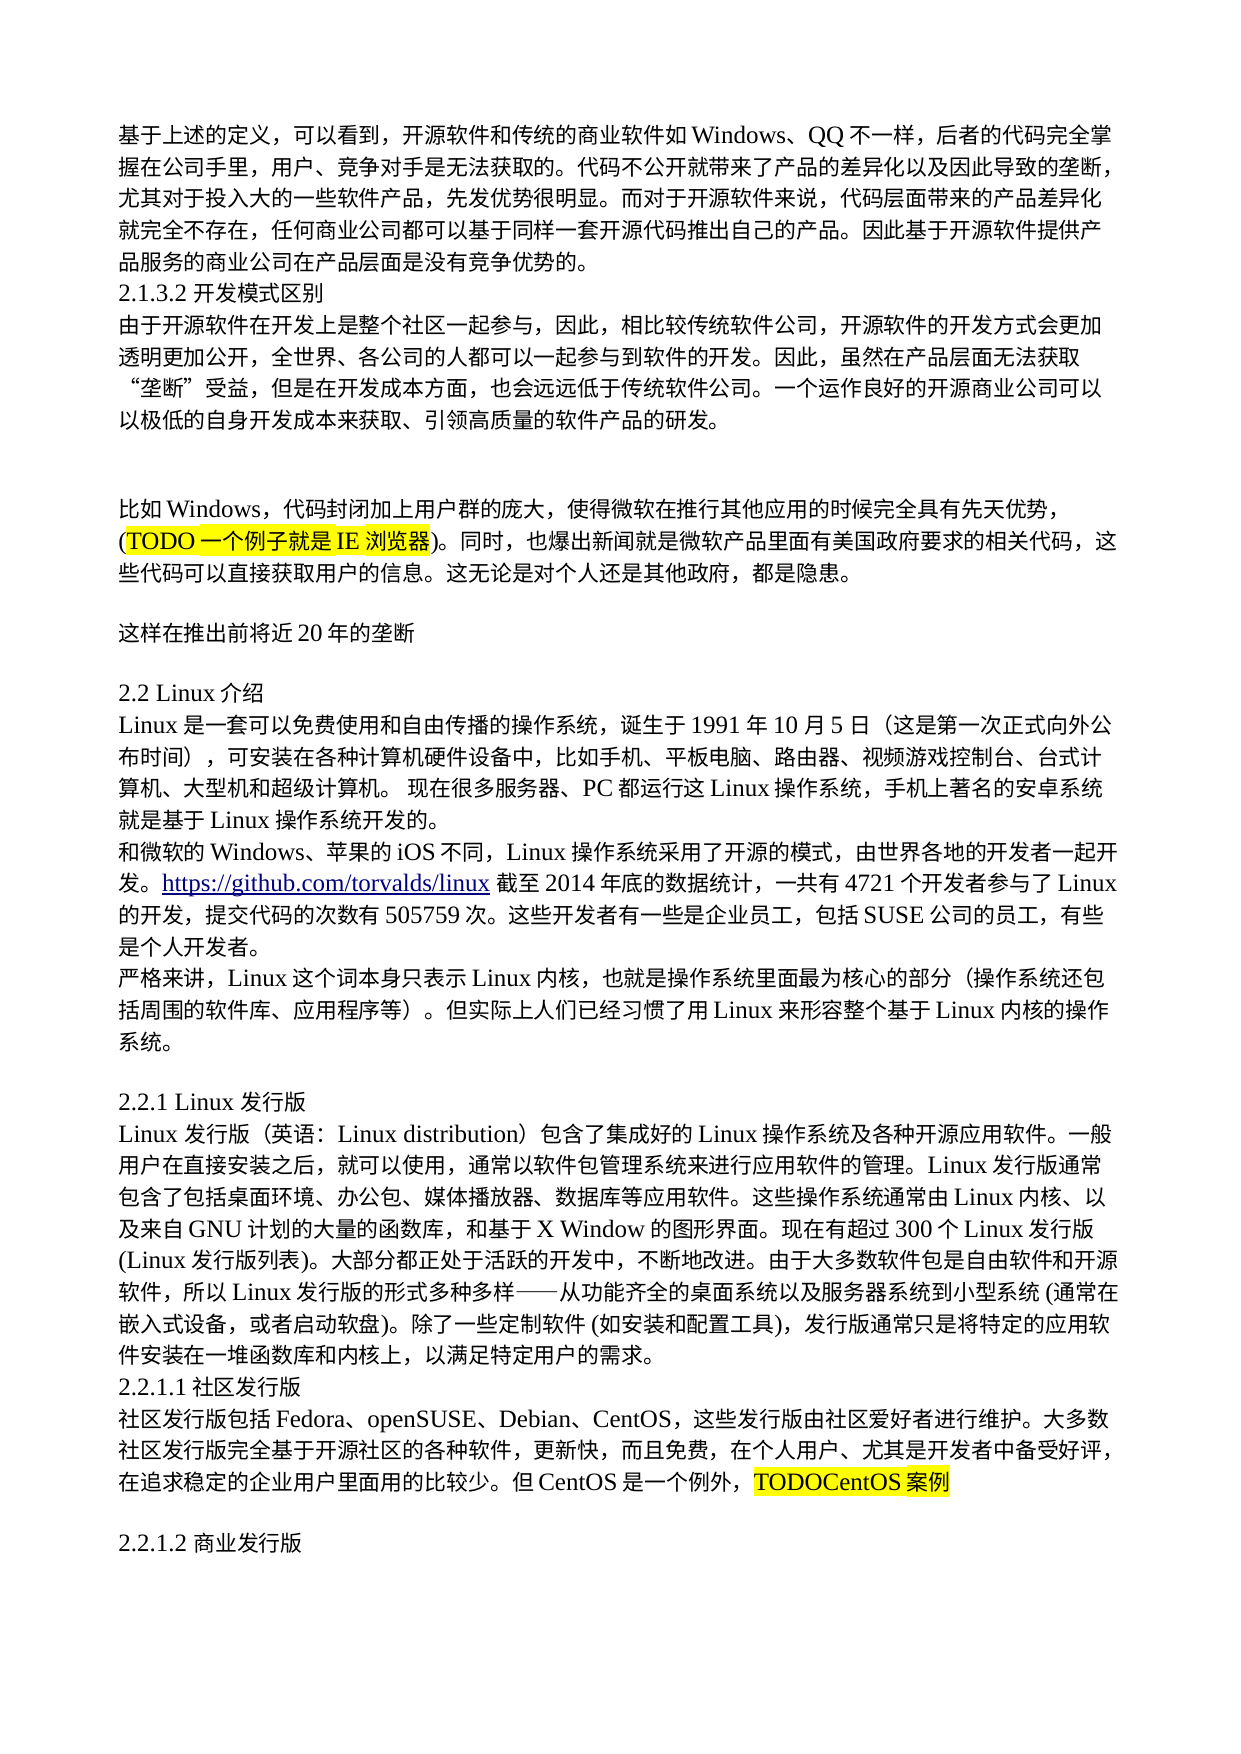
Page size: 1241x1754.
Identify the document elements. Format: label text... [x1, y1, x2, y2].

text Linux 发行版（英语：Linux distribution）包含了集成好的Linux操作系统及各种开源应用软件。一般用户在直接安装之后，就可以使用，通常以软件包管理系统来进行应用软件的管理。Linux发行版通常包含了包括桌面环境、办公包、媒体播放器、数据库等应用软件。这些操作系统通常由Linux内核、以及来自GNU计划的大量的函数库，和基于X Window的图形界面。现在有超过300个Linux发行版(Linux发行版列表)。大部分都正处于活跃的开发中，不断地改进。由于大多数软件包是自由软件和开源软件，所以Linux发行版的形式多种多样——从功能齐全的桌面系统以及服务器系统到小型系统 (通常在嵌入式设备，或者启动软盘)。除了一些定制软件 (如安装和配置工具)，发行版通常只是将特定的应用软件安装在一堆函数库和内核上，以满足特定用户的需求。 [118, 1117, 1122, 1370]
text 比如Windows，代码封闭加上用户群的庞大，使得微软在推行其他应用的时候完全具有先天优势，(TODO一个例子就是IE浏览器)。同时，也爆出新闻就是微软产品里面有美国政府要求的相关代码，这些代码可以直接获取用户的信息。这无论是对个人还是其他政府，都是隐患。 [118, 492, 1122, 587]
text 由于开源软件在开发上是整个社区一起参与，因此，相比较传统软件公司，开源软件的开发方式会更加透明更加公开，全世界、各公司的人都可以一起参与到软件的开发。因此，虽然在产品层面无法获取“垄断”受益，但是在开发成本方面，也会远远低于传统软件公司。一个运作良好的开源商业公司可以以极低的自身开发成本来获取、引领高质量的软件产品的研发。 [118, 308, 1122, 435]
text 2.1.3.2 开发模式区别 [118, 276, 1122, 308]
text 2.2 Linux介绍 [118, 676, 1122, 708]
text 2.2.1.2 商业发行版 [118, 1526, 1122, 1557]
text 和微软的Windows、苹果的iOS不同，Linux操作系统采用了开源的模式，由世界各地的开发者一起开发。https://github.com/torvalds/linux 截至2014年底的数据统计，一共有4721个开发者参与了Linux的开发，提交代码的次数有505759次。这些开发者有一些是企业员工，包括SUSE公司的员工，有些是个人开发者。 [118, 835, 1122, 961]
text 社区发行版包括Fedora、openSUSE、Debian、CentOS，这些发行版由社区爱好者进行维护。大多数社区发行版完全基于开源社区的各种软件，更新快，而且免费，在个人用户、尤其是开发者中备受好评，在追求稳定的企业用户里面用的比较少。但CentOS是一个例外，TODOCentOS案例 [118, 1402, 1122, 1497]
text 2.2.1.1社区发行版 [118, 1370, 1122, 1402]
text 基于上述的定义，可以看到，开源软件和传统的商业软件如Windows、QQ不一样，后者的代码完全掌握在公司手里，用户、竞争对手是无法获取的。代码不公开就带来了产品的差异化以及因此导致的垄断，尤其对于投入大的一些软件产品，先发优势很明显。而对于开源软件来说，代码层面带来的产品差异化就完全不存在，任何商业公司都可以基于同样一套开源代码推出自己的产品。因此基于开源软件提供产品服务的商业公司在产品层面是没有竞争优势的。 [118, 118, 1122, 276]
text 2.2.1 Linux 发行版 [118, 1085, 1122, 1117]
text 严格来讲，Linux这个词本身只表示Linux内核，也就是操作系统里面最为核心的部分（操作系统还包括周围的软件库、应用程序等）。但实际上人们已经习惯了用Linux来形容整个基于Linux内核的操作系统。 [118, 961, 1122, 1056]
text Linux是一套可以免费使用和自由传播的操作系统，诞生于1991 年10 月5 日（这是第一次正式向外公布时间），可安装在各种计算机硬件设备中，比如手机、平板电脑、路由器、视频游戏控制台、台式计算机、大型机和超级计算机。 现在很多服务器、PC都运行这Linux操作系统，手机上著名的安卓系统就是基于Linux操作系统开发的。 [118, 708, 1122, 835]
text 这样在推出前将近20年的垄断 [118, 616, 1122, 648]
